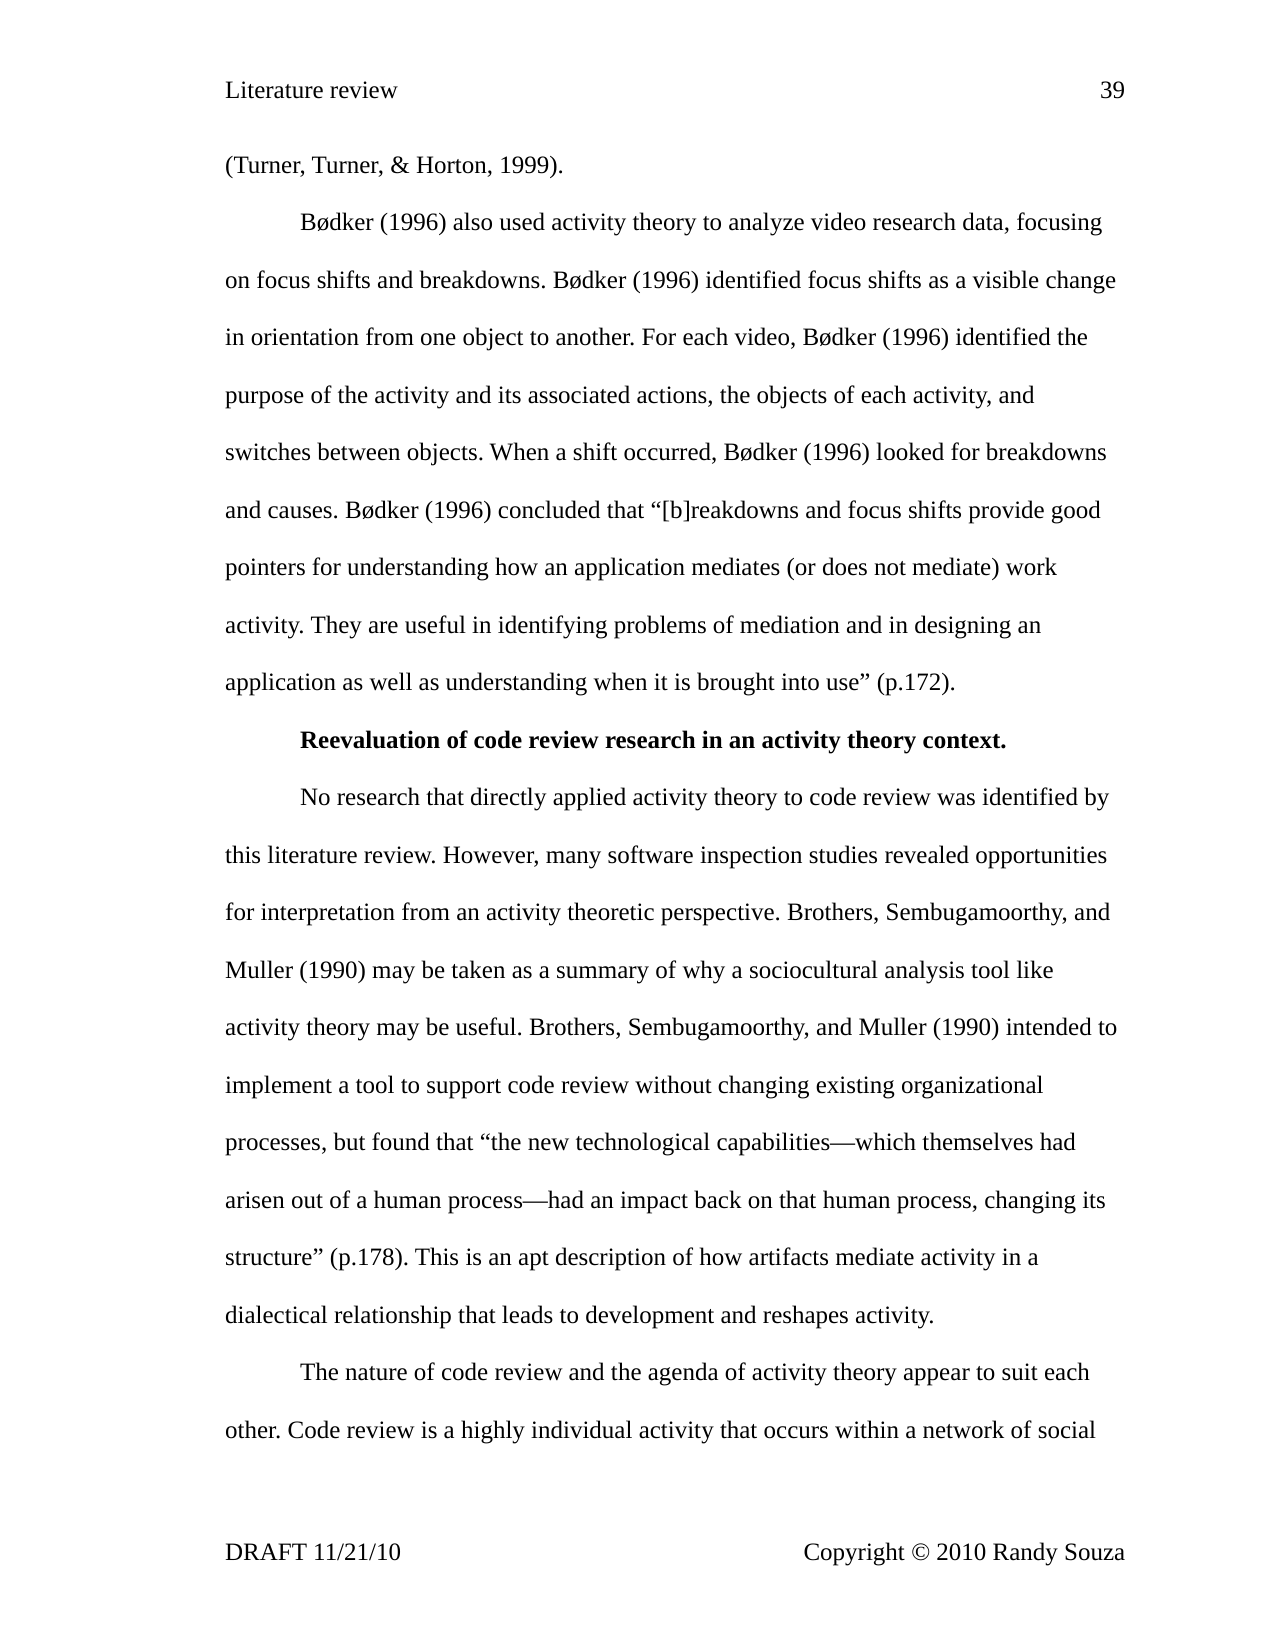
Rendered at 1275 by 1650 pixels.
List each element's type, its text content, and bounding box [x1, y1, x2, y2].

text (Turner, Turner, & Horton, 1999). [225, 150, 1125, 179]
text The nature of code review and the agenda of activity theory appear to suit each other. Code review is a highly individual activity that occurs within a network of social [225, 1357, 1125, 1444]
subtitle Reevaluation of code review research in an activity theory context. [300, 725, 1125, 754]
text No research that directly applied activity theory to code review was identified by this literature review. However, many software inspection studies revealed opportunities for interpretation from an activity theoretic perspective. Brothers, Sembugamoorthy, and Muller (1990) may be taken as a summary of why a sociocultural analysis tool like activity theory may be useful. Brothers, Sembugamoorthy, and Muller (1990) intended to implement a tool to support code review without changing existing organizational processes, but found that “the new technological capabilities—which themselves had arisen out of a human process—had an impact back on that human process, changing its structure” (p.178). This is an apt description of how artifacts mediate activity in a dialectical relationship that leads to development and reshapes activity. [225, 782, 1125, 1329]
text Bødker (1996) also used activity theory to analyze video research data, focusing on focus shifts and breakdowns. Bødker (1996) identified focus shifts as a visible change in orientation from one object to another. For each video, Bødker (1996) identified the purpose of the activity and its associated actions, the objects of each activity, and switches between objects. When a shift occurred, Bødker (1996) looked for breakdowns and causes. Bødker (1996) concluded that “[b]reakdowns and focus shifts provide good pointers for understanding how an application mediates (or does not mediate) work activity. They are useful in identifying problems of mediation and in designing an application as well as understanding when it is brought into use” (p.172). [225, 207, 1125, 696]
